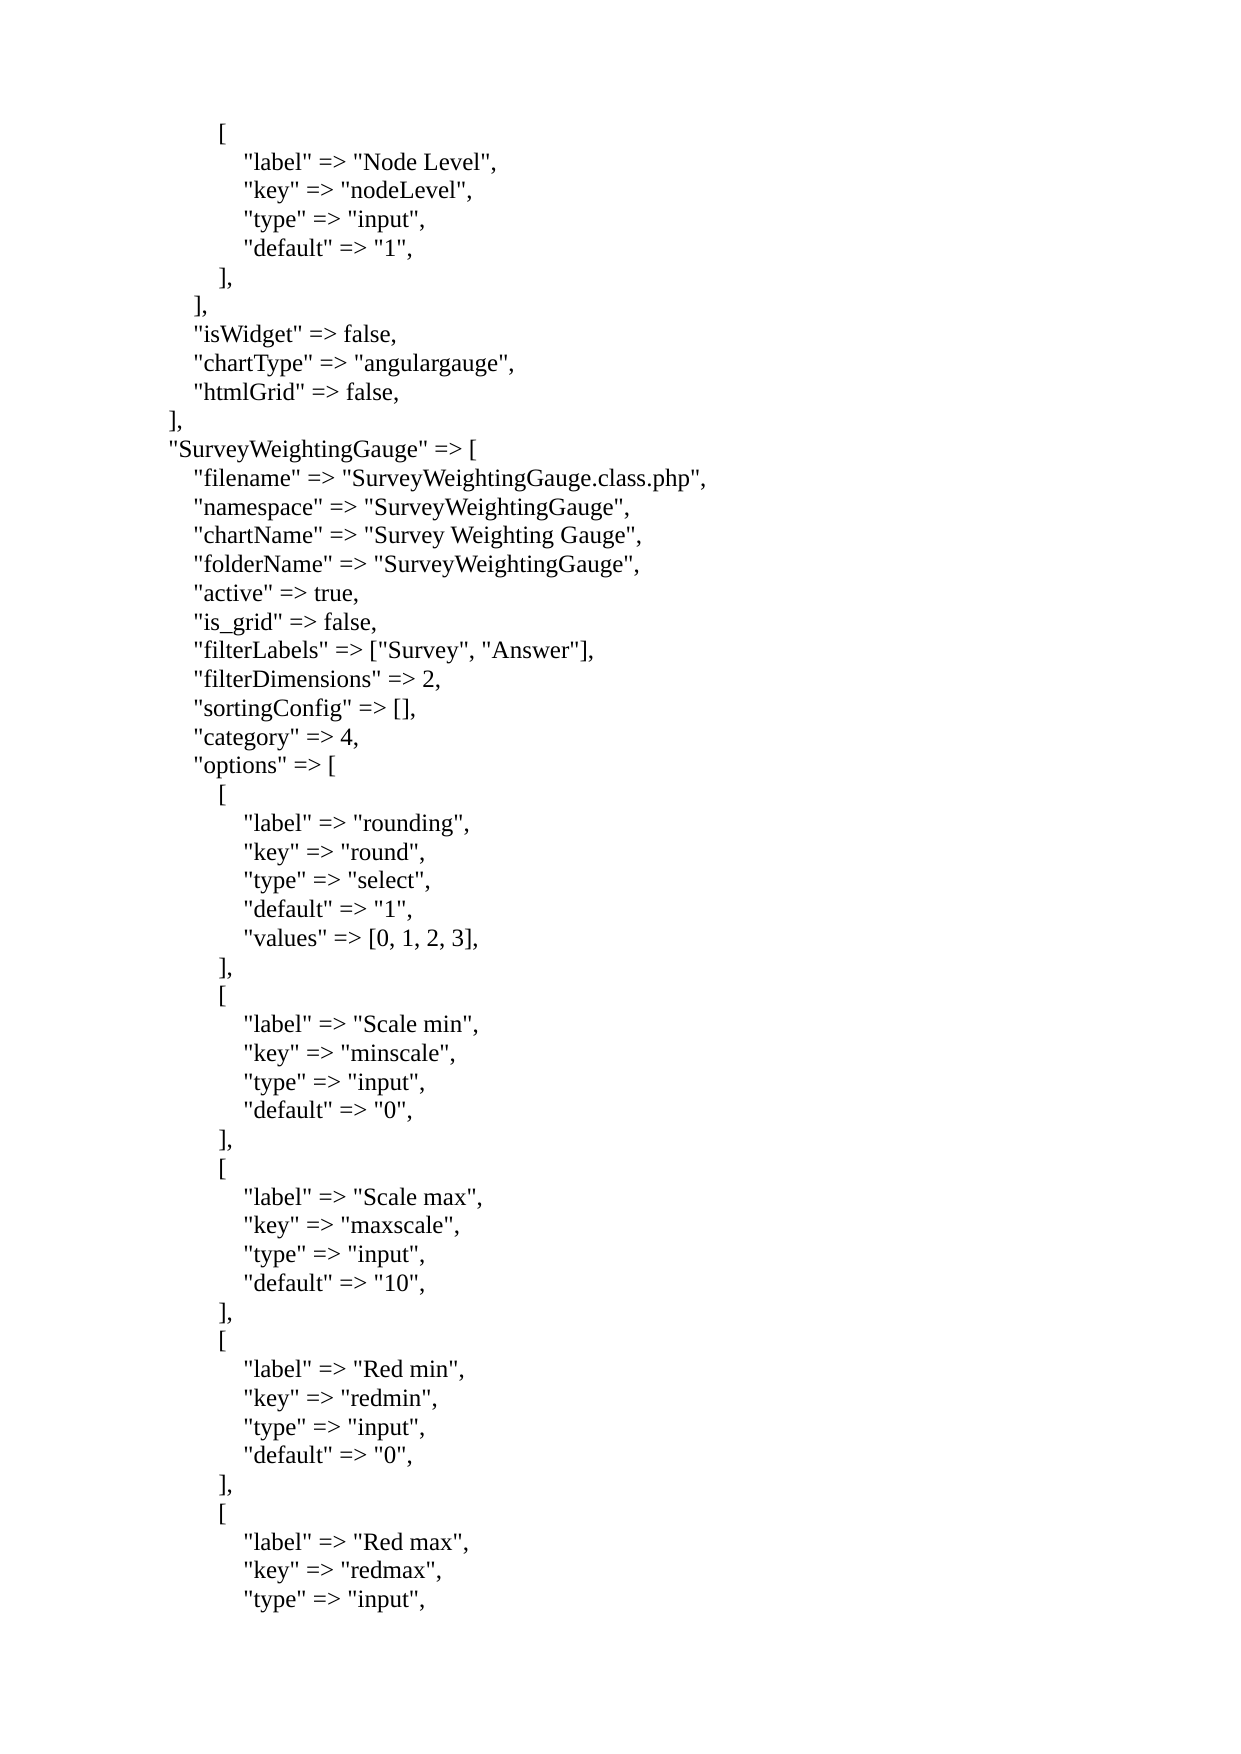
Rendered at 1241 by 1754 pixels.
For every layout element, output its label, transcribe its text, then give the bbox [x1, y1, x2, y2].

text "chartType" => "angulargauge", [118, 348, 1122, 377]
text "chartName" => "Survey Weighting Gauge", [118, 521, 1122, 549]
text "sortingConfig" => [], [118, 693, 1122, 722]
text ], [118, 1469, 1122, 1498]
text "SurveyWeightingGauge" => [ [118, 434, 1122, 463]
text "category" => 4, [118, 722, 1122, 751]
text "default" => "1", [118, 233, 1122, 262]
text "type" => "input", [118, 1584, 1122, 1613]
text "label" => "Node Level", [118, 147, 1122, 176]
text ], [118, 262, 1122, 291]
text "key" => "redmin", [118, 1383, 1122, 1412]
text [ [118, 779, 1122, 808]
text "htmlGrid" => false, [118, 377, 1122, 406]
text "key" => "round", [118, 837, 1122, 866]
text [ [118, 1326, 1122, 1354]
text "label" => "Scale max", [118, 1182, 1122, 1211]
text "type" => "input", [118, 1067, 1122, 1096]
text [ [118, 118, 1122, 147]
text ], [118, 1297, 1122, 1326]
text "label" => "Red min", [118, 1354, 1122, 1383]
text "filterLabels" => ["Survey", "Answer"], [118, 636, 1122, 664]
text "key" => "minscale", [118, 1038, 1122, 1067]
text "is_grid" => false, [118, 607, 1122, 636]
text "default" => "1", [118, 894, 1122, 923]
text ], [118, 952, 1122, 981]
text "values" => [0, 1, 2, 3], [118, 923, 1122, 952]
text [ [118, 1498, 1122, 1527]
text "type" => "input", [118, 1239, 1122, 1268]
text "key" => "redmax", [118, 1556, 1122, 1584]
text "namespace" => "SurveyWeightingGauge", [118, 492, 1122, 521]
text "options" => [ [118, 751, 1122, 779]
text "filterDimensions" => 2, [118, 664, 1122, 693]
text "key" => "maxscale", [118, 1211, 1122, 1239]
text ], [118, 291, 1122, 319]
text "key" => "nodeLevel", [118, 176, 1122, 204]
text "type" => "select", [118, 866, 1122, 894]
text "filename" => "SurveyWeightingGauge.class.php", [118, 463, 1122, 492]
text "default" => "0", [118, 1096, 1122, 1124]
text "default" => "0", [118, 1441, 1122, 1469]
text ], [118, 406, 1122, 434]
text "type" => "input", [118, 204, 1122, 233]
text "label" => "rounding", [118, 808, 1122, 837]
text "isWidget" => false, [118, 319, 1122, 348]
text ], [118, 1124, 1122, 1153]
text "active" => true, [118, 578, 1122, 607]
text "label" => "Red max", [118, 1527, 1122, 1556]
text [ [118, 981, 1122, 1009]
text "type" => "input", [118, 1412, 1122, 1441]
text "folderName" => "SurveyWeightingGauge", [118, 549, 1122, 578]
text "label" => "Scale min", [118, 1009, 1122, 1038]
text [ [118, 1153, 1122, 1182]
text "default" => "10", [118, 1268, 1122, 1297]
